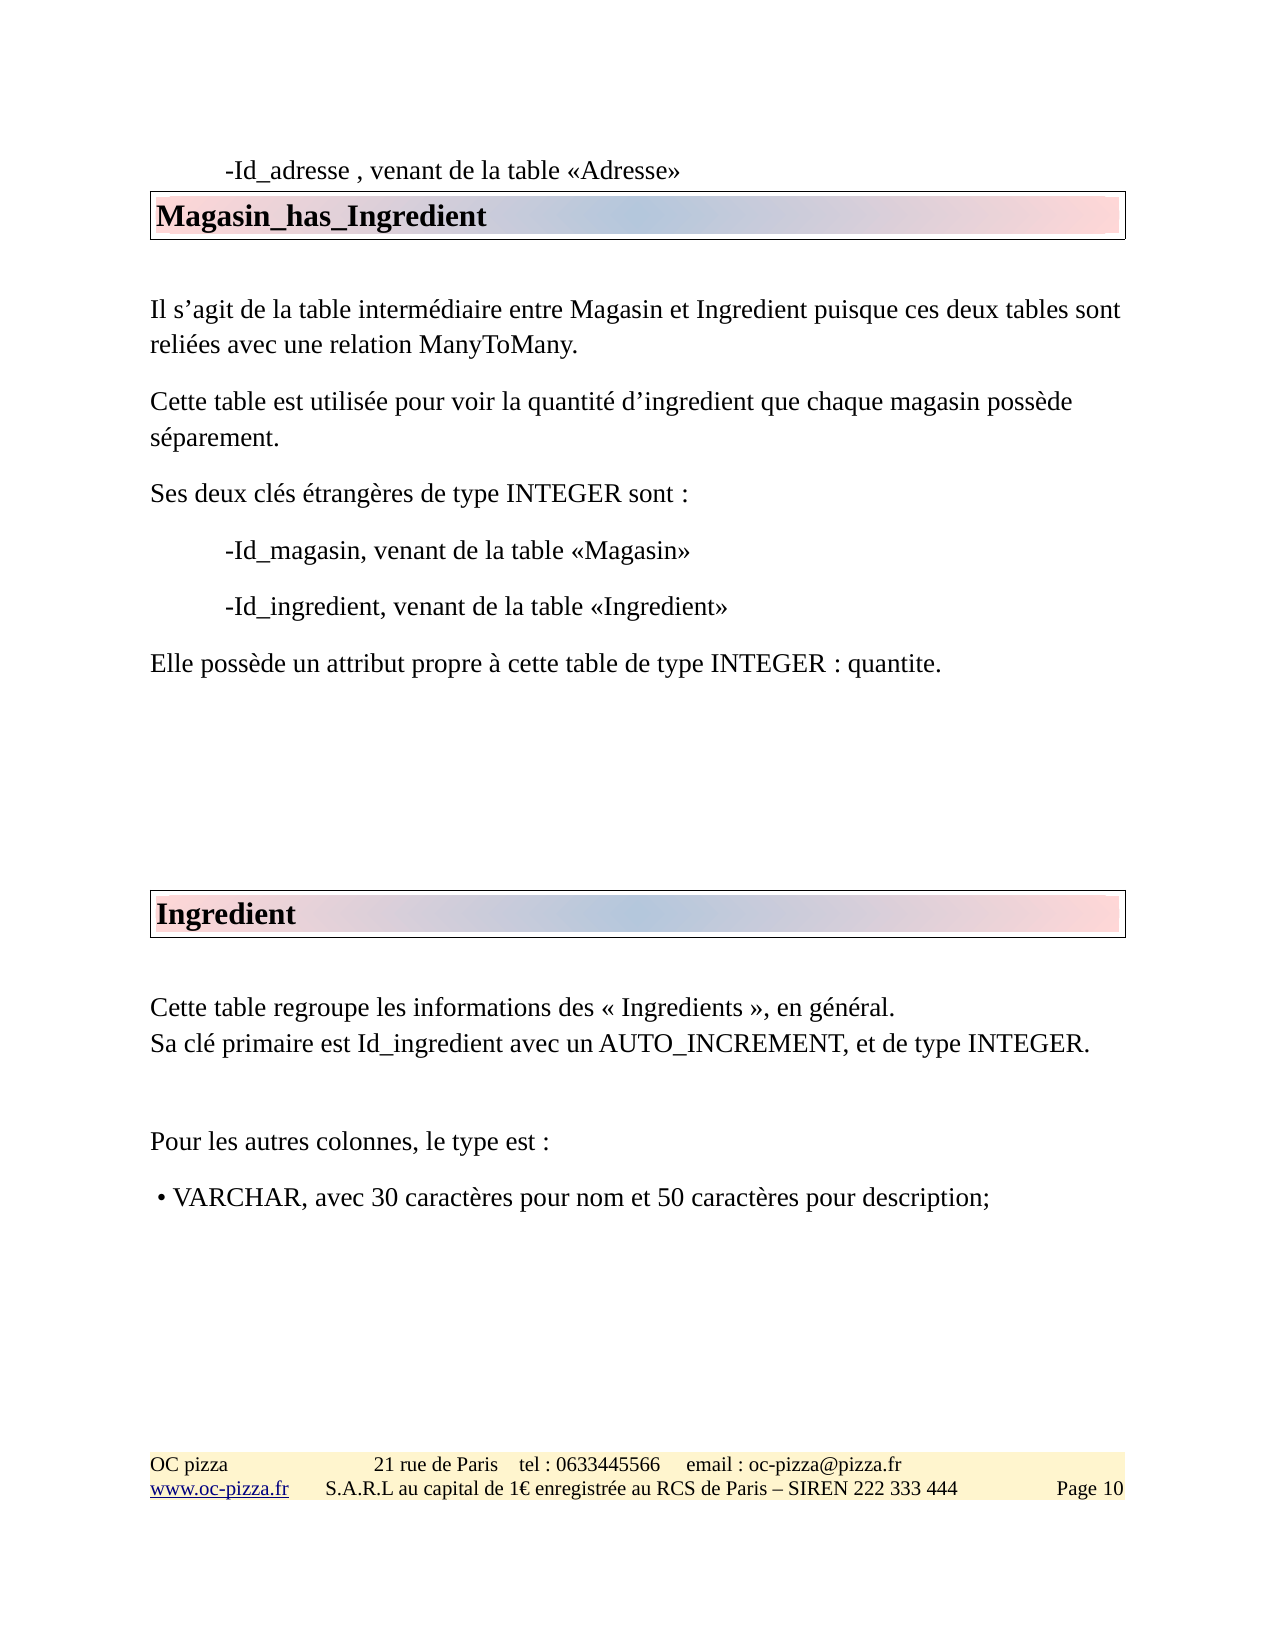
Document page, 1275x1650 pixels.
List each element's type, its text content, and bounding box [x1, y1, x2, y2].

table_header Magasin_has_Ingredient [151, 192, 1125, 239]
text Ses deux clés étrangères de type INTEGER sont : [150, 477, 1125, 508]
text -Id_adresse , venant de la table «Adresse» [150, 150, 1125, 186]
text Il s’agit de la table intermédiaire entre Magasin et Ingredient puisque ces deux tables sont reliées avec une relation ManyToMany. [150, 293, 1125, 359]
text -Id_magasin, venant de la table «Magasin» [150, 534, 1125, 565]
text -Id_ingredient, venant de la table «Ingredient» [150, 590, 1125, 622]
text Sa clé primaire est Id_ingredient avec un AUTO_INCREMENT, et de type INTEGER. [150, 1027, 1125, 1058]
text • VARCHAR, avec 30 caractères pour nom et 50 caractères pour description; [150, 1181, 1125, 1212]
text Elle possède un attribut propre à cette table de type INTEGER : quantite. [150, 647, 1125, 678]
text Cette table regroupe les informations des « Ingredients », en général. [150, 991, 1125, 1022]
text Pour les autres colonnes, le type est : [150, 1125, 1125, 1156]
text Cette table est utilisée pour voir la quantité d’ingredient que chaque magasin possède séparement. [150, 385, 1125, 452]
table_header Ingredient [151, 891, 1125, 937]
